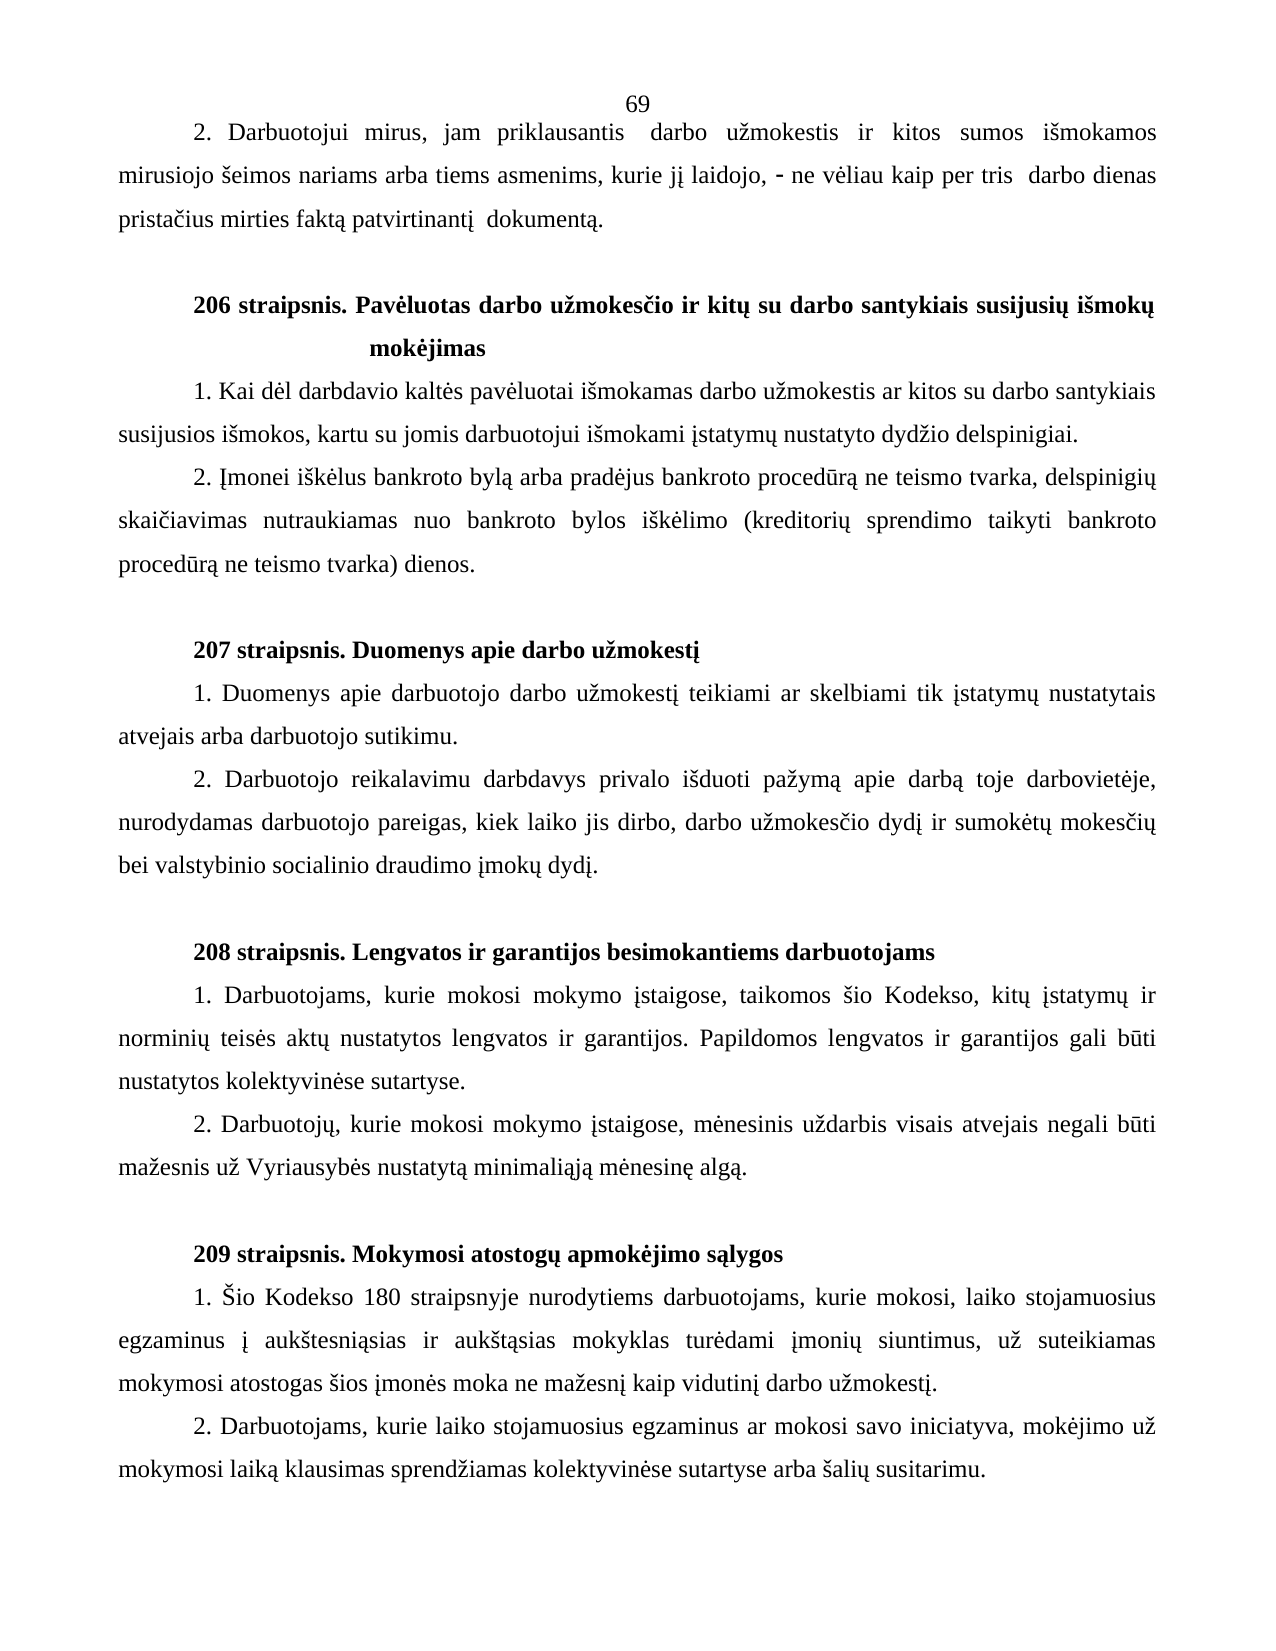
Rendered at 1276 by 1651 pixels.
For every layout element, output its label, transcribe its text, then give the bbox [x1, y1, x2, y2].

text 2. Darbuotojo reikalavimu darbdavys privalo išduoti pažymą apie darbą toje darbovietėje, nurodydamas darbuotojo pareigas, kiek laiko jis dirbo, darbo užmokesčio dydį ir sumokėtų mokesčių bei valstybinio socialinio draudimo įmokų dydį. [118, 764, 1157, 879]
text 1. Šio Kodekso 180 straipsnyje nurodytiems darbuotojams, kurie mokosi, laiko stojamuosius egzaminus į aukštesniąsias ir aukštąsias mokyklas turėdami įmonių siuntimus, už suteikiamas mokymosi atostogas šios įmonės moka ne mažesnį kaip vidutinį darbo užmokestį. [118, 1282, 1157, 1397]
text 1. Duomenys apie darbuotojo darbo užmokestį teikiami ar skelbiami tik įstatymų nustatytais atvejais arba darbuotojo sutikimu. [118, 678, 1157, 750]
text 1. Darbuotojams, kurie mokosi mokymo įstaigose, taikomos šio Kodekso, kitų įstatymų ir norminių teisės aktų nustatytos lengvatos ir garantijos. Papildomos lengvatos ir garantijos gali būti nustatytos kolektyvinėse sutartyse. [118, 980, 1157, 1095]
text 206 straipsnis. Pavėluotas darbo užmokesčio ir kitų su darbo santykiais susijusių išmokų mokėjimas [193, 290, 1157, 362]
text 2. Darbuotojui mirus, jam priklausantis darbo užmokestis ir kitos sumos išmokamos mirusiojo šeimos nariams arba tiems asmenims, kurie jį laidojo,  ne vėliau kaip per tris darbo dienas pristačius mirties faktą patvirtinantį dokumentą. [118, 117, 1157, 232]
text 207 straipsnis. Duomenys apie darbo užmokestį [118, 635, 1157, 664]
text 209 straipsnis. Mokymosi atostogų apmokėjimo sąlygos [193, 1239, 1157, 1267]
text 2. Darbuotojams, kurie laiko stojamuosius egzaminus ar mokosi savo iniciatyva, mokėjimo už mokymosi laiką klausimas sprendžiamas kolektyvinėse sutartyse arba šalių susitarimu. [118, 1411, 1157, 1483]
text 208 straipsnis. Lengvatos ir garantijos besimokantiems darbuotojams [118, 937, 1157, 966]
text 1. Kai dėl darbdavio kaltės pavėluotai išmokamas darbo užmokestis ar kitos su darbo santykiais susijusios išmokos, kartu su jomis darbuotojui išmokami įstatymų nustatyto dydžio delspinigiai. [118, 376, 1157, 448]
text 2. Įmonei iškėlus bankroto bylą arba pradėjus bankroto procedūrą ne teismo tvarka, delspinigių skaičiavimas nutraukiamas nuo bankroto bylos iškėlimo (kreditorių sprendimo taikyti bankroto procedūrą ne teismo tvarka) dienos. [118, 462, 1157, 577]
text 2. Darbuotojų, kurie mokosi mokymo įstaigose, mėnesinis uždarbis visais atvejais negali būti mažesnis už Vyriausybės nustatytą minimaliąją mėnesinę algą. [118, 1109, 1157, 1181]
